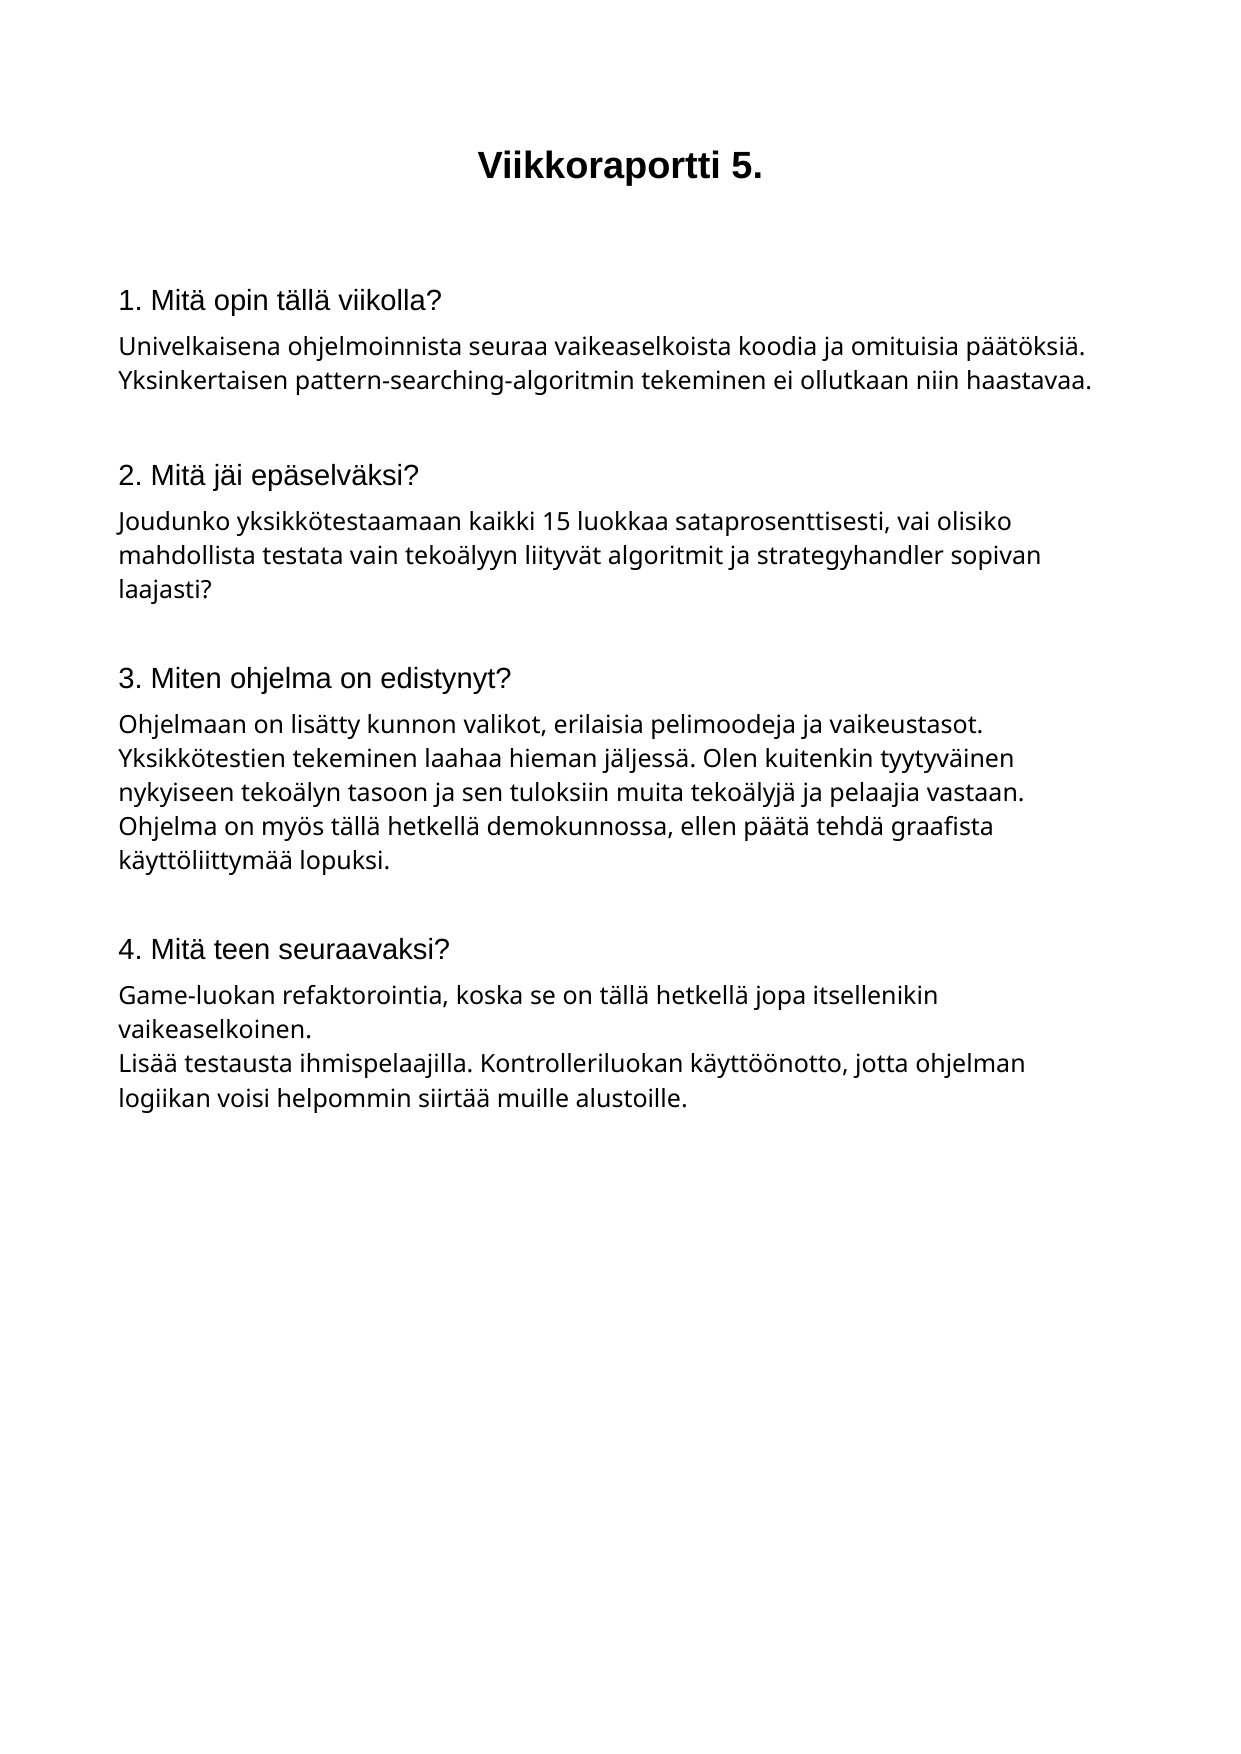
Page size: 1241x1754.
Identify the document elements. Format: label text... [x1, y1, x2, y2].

text Lisää testausta ihmispelaajilla. Kontrolleriluokan käyttöönotto, jotta ohjelman logiikan voisi helpommin siirtää muille alustoille. [118, 1046, 1122, 1114]
subtitle Viikkoraportti 5. [118, 143, 1122, 187]
text Univelkaisena ohjelmoinnista seuraa vaikeaselkoista koodia ja omituisia päätöksiä. [118, 329, 1122, 363]
subtitle 1. Mitä opin tällä viikolla? [118, 283, 1122, 316]
subtitle 3. Miten ohjelma on edistynyt? [118, 661, 1122, 694]
subtitle 2. Mitä jäi epäselväksi? [118, 458, 1122, 491]
text Yksinkertaisen pattern-searching-algoritmin tekeminen ei ollutkaan niin haastavaa. [118, 363, 1122, 397]
text Ohjelmaan on lisätty kunnon valikot, erilaisia pelimoodeja ja vaikeustasot. Yksikkötestien tekeminen laahaa hieman jäljessä. Olen kuitenkin tyytyväinen nykyiseen tekoälyn tasoon ja sen tuloksiin muita tekoälyjä ja pelaajia vastaan. Ohjelma on myös tällä hetkellä demokunnossa, ellen päätä tehdä graafista käyttöliittymää lopuksi. [118, 707, 1122, 877]
subtitle 4. Mitä teen seuraavaksi? [118, 932, 1122, 966]
text Game-luokan refaktorointia, koska se on tällä hetkellä jopa itsellenikin vaikeaselkoinen. [118, 978, 1122, 1046]
text Joudunko yksikkötestaamaan kaikki 15 luokkaa sataprosenttisesti, vai olisiko mahdollista testata vain tekoälyyn liityvät algoritmit ja strategyhandler sopivan laajasti? [118, 504, 1122, 606]
